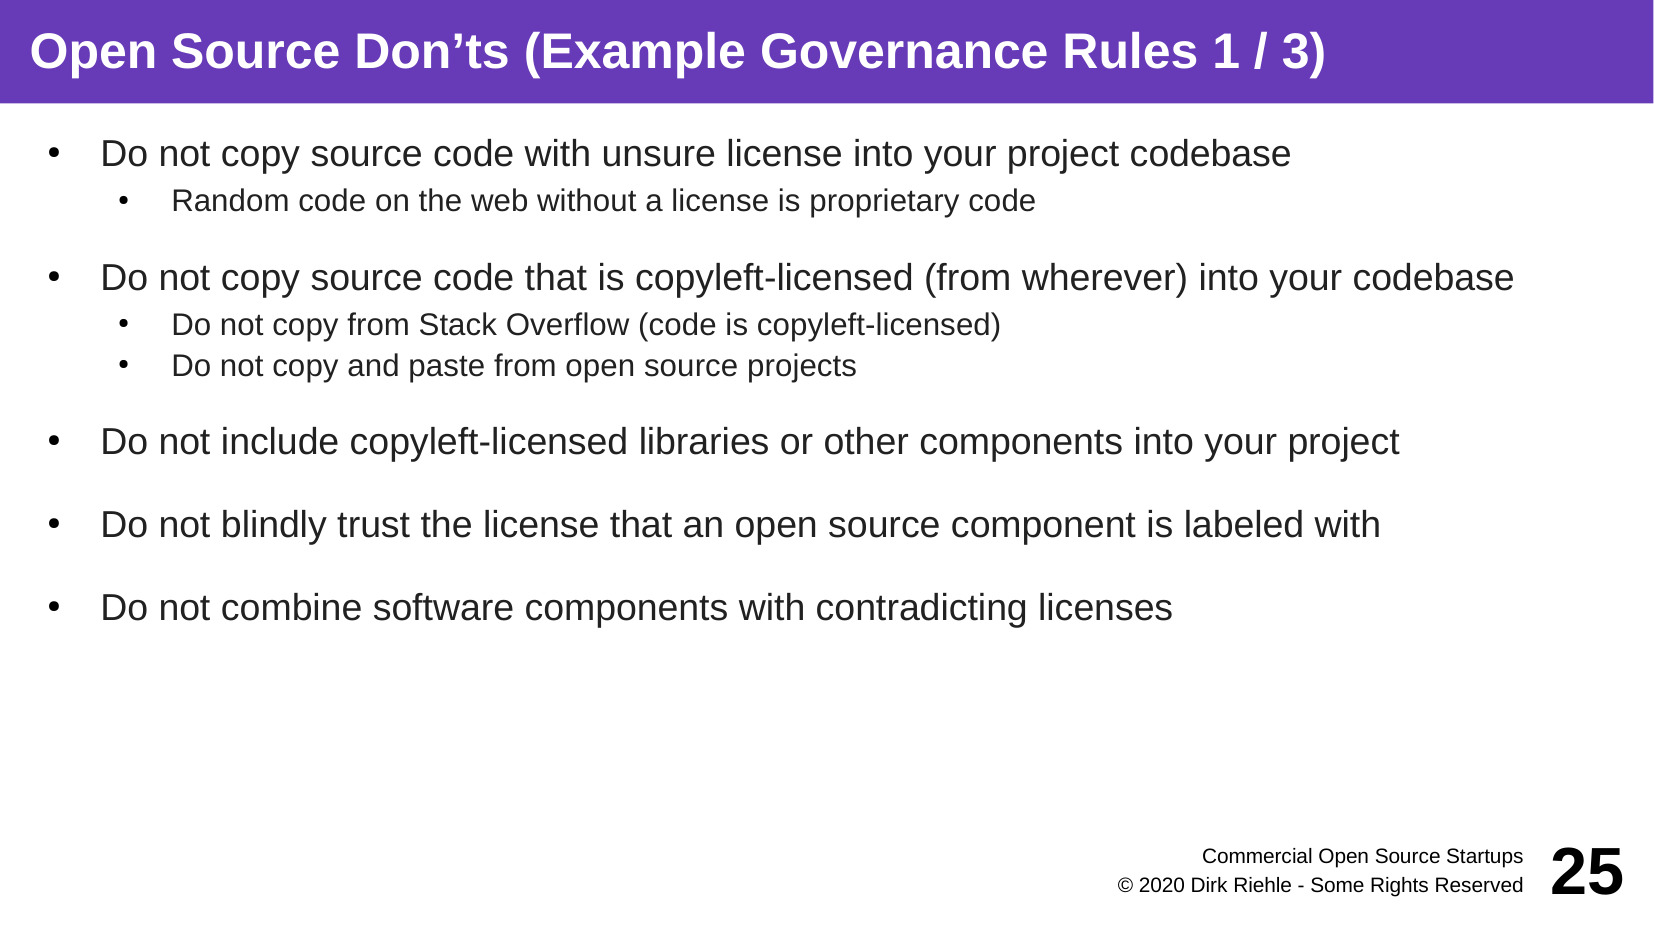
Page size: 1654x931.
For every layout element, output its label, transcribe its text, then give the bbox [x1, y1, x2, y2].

list Do not copy source code with unsure license into your project codebase Random code on the web without a license is proprietary code Do not copy source code that is copyleft-licensed (from wherever) into your codebase Do not copy from Stack Overflow (code is copyleft-licensed) Do not copy and paste from open source projects Do not include copyleft-licensed libraries or other components into your project Do not blindly trust the license that an open source component is labeled with Do not combine software components with contradicting licenses [29, 132, 1625, 813]
title Open Source Don’ts (Example Governance Rules 1 / 3) [0, 0, 1654, 104]
